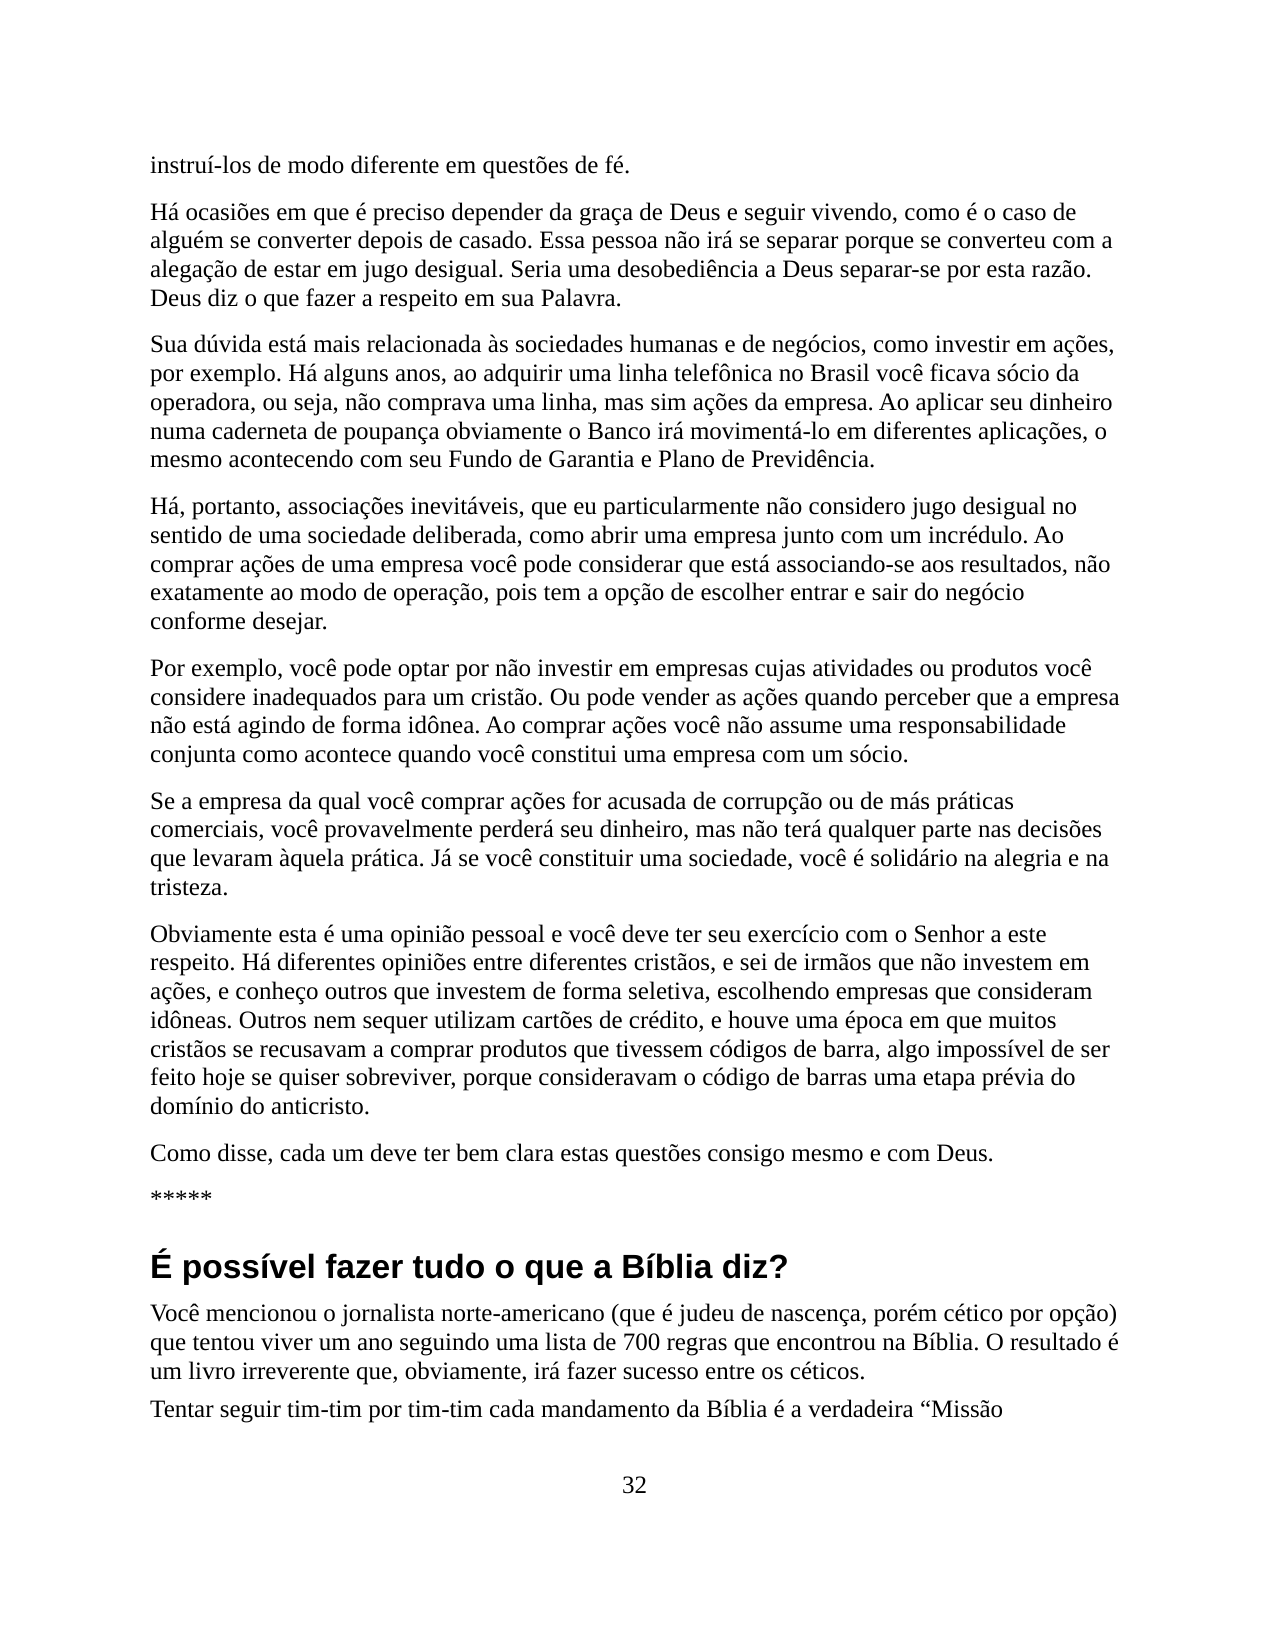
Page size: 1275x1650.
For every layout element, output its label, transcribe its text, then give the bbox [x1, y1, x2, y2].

text Sua dúvida está mais relacionada às sociedades humanas e de negócios, como investir em ações, por exemplo. Há alguns anos, ao adquirir uma linha telefônica no Brasil você ficava sócio da operadora, ou seja, não comprava uma linha, mas sim ações da empresa. Ao aplicar seu dinheiro numa caderneta de poupança obviamente o Banco irá movimentá-lo em diferentes aplicações, o mesmo acontecendo com seu Fundo de Garantia e Plano de Previdência. [150, 329, 1125, 473]
text ***** [150, 1184, 1125, 1213]
text Como disse, cada um deve ter bem clara estas questões consigo mesmo e com Deus. [150, 1138, 1125, 1167]
text Há ocasiões em que é preciso depender da graça de Deus e seguir vivendo, como é o caso de alguém se converter depois de casado. Essa pessoa não irá se separar porque se converteu com a alegação de estar em jugo desigual. Seria uma desobediência a Deus separar-se por esta razão. Deus diz o que fazer a respeito em sua Palavra. [150, 197, 1125, 312]
text Tentar seguir tim-tim por tim-tim cada mandamento da Bíblia é a verdadeira “Missão [150, 1394, 1125, 1422]
text instruí-los de modo diferente em questões de fé. [150, 150, 1125, 179]
text Obviamente esta é uma opinião pessoal e você deve ter seu exercício com o Senhor a este respeito. Há diferentes opiniões entre diferentes cristãos, e sei de irmãos que não investem em ações, e conheço outros que investem de forma seletiva, escolhendo empresas que consideram idôneas. Outros nem sequer utilizam cartões de crédito, e houve uma época em que muitos cristãos se recusavam a comprar produtos que tivessem códigos de barra, algo impossível de ser feito hoje se quiser sobreviver, porque consideravam o código de barras uma etapa prévia do domínio do anticristo. [150, 919, 1125, 1120]
text Por exemplo, você pode optar por não investir em empresas cujas atividades ou produtos você considere inadequados para um cristão. Ou pode vender as ações quando perceber que a empresa não está agindo de forma idônea. Ao comprar ações você não assume uma responsabilidade conjunta como acontece quando você constitui uma empresa com um sócio. [150, 653, 1125, 768]
text Há, portanto, associações inevitáveis, que eu particularmente não considero jugo desigual no sentido de uma sociedade deliberada, como abrir uma empresa junto com um incrédulo. Ao comprar ações de uma empresa você pode considerar que está associando-se aos resultados, não exatamente ao modo de operação, pois tem a opção de escolher entrar e sair do negócio conforme desejar. [150, 491, 1125, 635]
subtitle É possível fazer tudo o que a Bíblia diz? [150, 1247, 1125, 1286]
text Você mencionou o jornalista norte-americano (que é judeu de nascença, porém cético por opção) que tentou viver um ano seguindo uma lista de 700 regras que encontrou na Bíblia. O resultado é um livro irreverente que, obviamente, irá fazer sucesso entre os céticos. [150, 1298, 1125, 1385]
text Se a empresa da qual você comprar ações for acusada de corrupção ou de más práticas comerciais, você provavelmente perderá seu dinheiro, mas não terá qualquer parte nas decisões que levaram àquela prática. Já se você constituir uma sociedade, você é solidário na alegria e na tristeza. [150, 786, 1125, 901]
